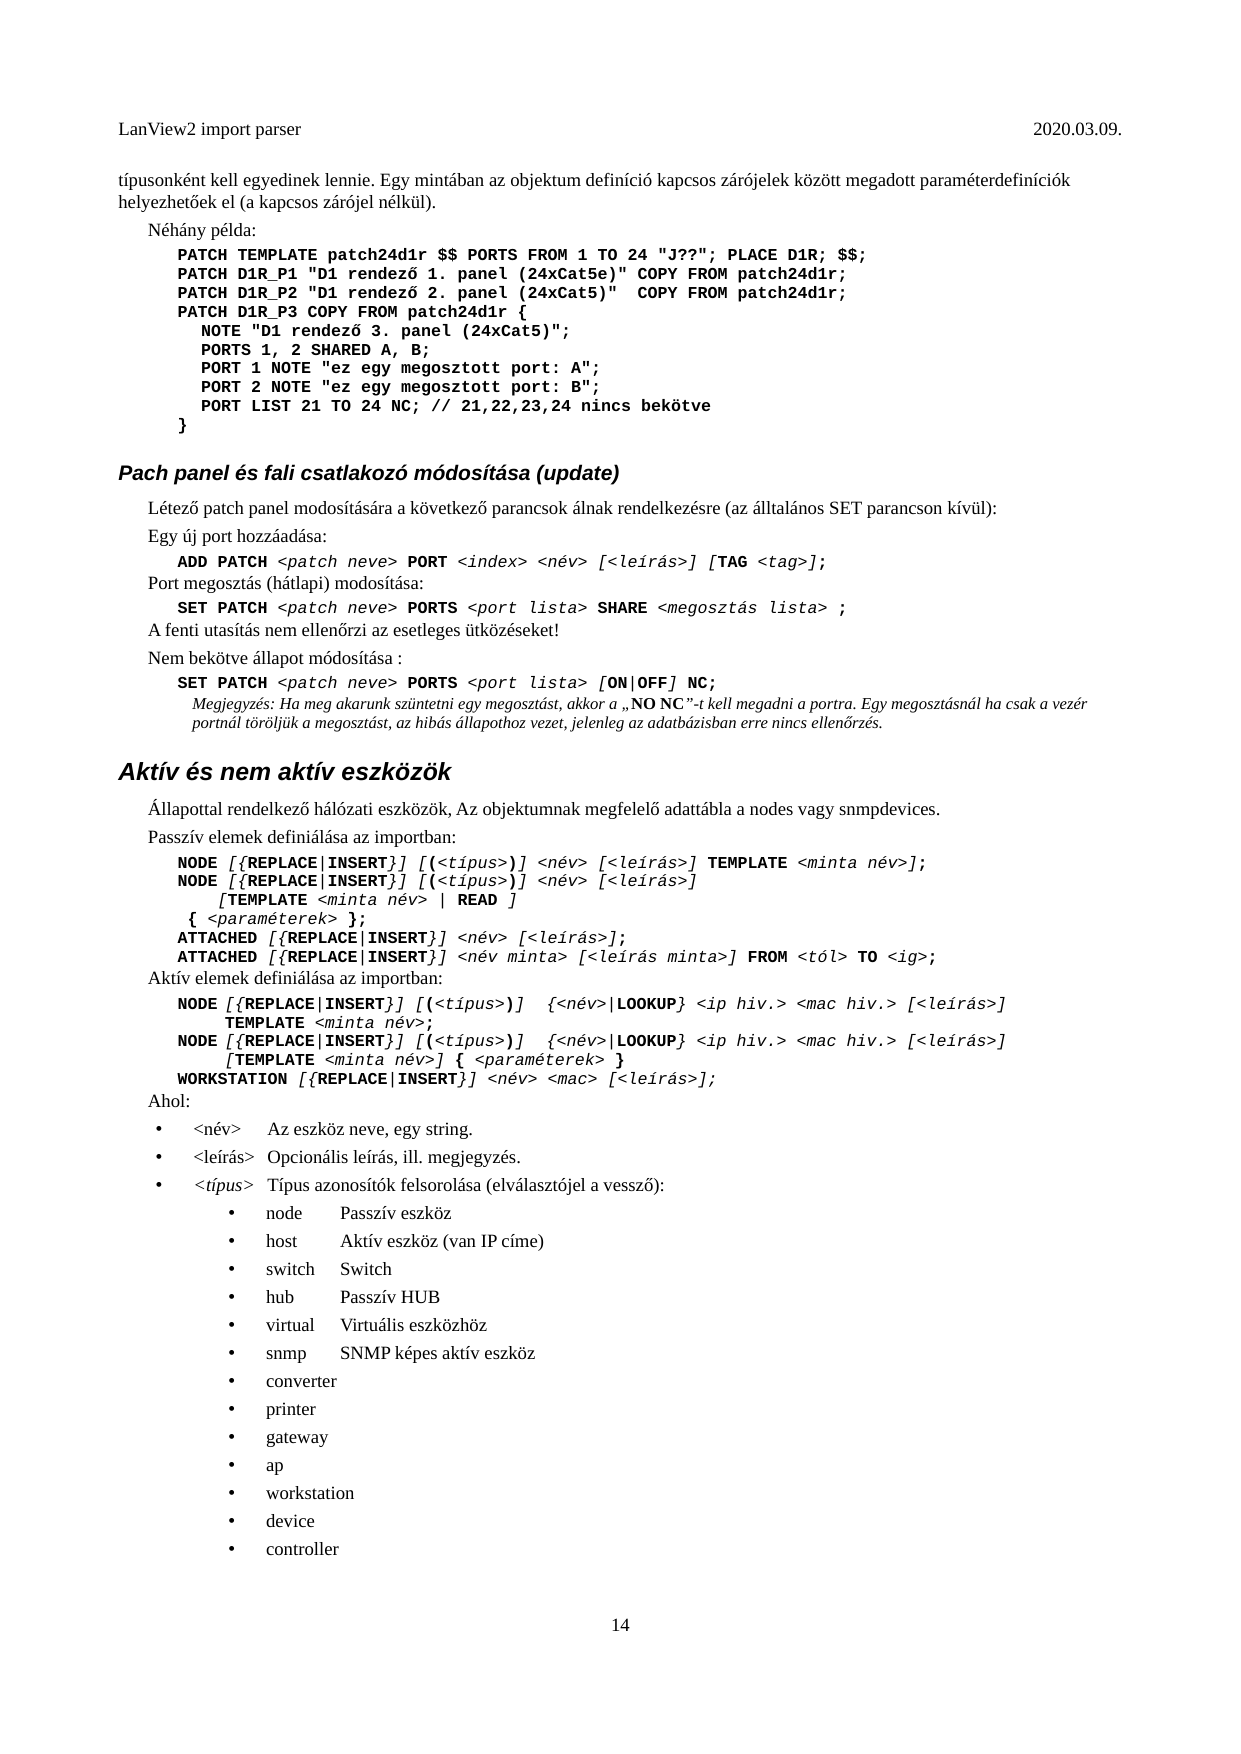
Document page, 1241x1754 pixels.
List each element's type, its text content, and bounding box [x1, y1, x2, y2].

text ADD PATCH <patch neve> PORT <index> <név> [<leírás>] [TAG <tag>]; [177, 553, 1122, 572]
text NOTE "D1 rendező 3. panel (24xCat5)"; [177, 322, 1122, 341]
list controller [228, 1538, 1122, 1559]
list host Aktív eszköz (van IP címe) [228, 1230, 1122, 1251]
list device [228, 1510, 1122, 1531]
text SET PATCH <patch neve> PORTS <port lista> SHARE <megosztás lista> ; [177, 600, 1122, 619]
list switch Switch [228, 1258, 1122, 1279]
text NODE [{REPLACE|INSERT}] [(<típus>)] {<név>|LOOKUP} <ip hiv.> <mac hiv.> [<leírás>] [177, 1033, 1122, 1052]
text PATCH D1R_P1 "D1 rendező 1. panel (24xCat5e)" COPY FROM patch24d1r; [177, 266, 1122, 284]
text Létező patch panel modosítására a következő parancsok álnak rendelkezésre (az álltalános SET parancson kívül): [118, 497, 1122, 519]
text ATTACHED [{REPLACE|INSERT}] <név> [<leírás>]; [177, 929, 1122, 948]
text PATCH D1R_P3 COPY FROM patch24d1r { [177, 303, 1122, 322]
text Aktív elemek definiálása az importban: [118, 967, 1122, 989]
text } [177, 416, 1122, 435]
text Nem bekötve állapot módosítása : [118, 647, 1122, 668]
text Port megosztás (hátlapi) modosítása: [118, 572, 1122, 593]
text A fenti utasítás nem ellenőrzi az esetleges ütközéseket! [118, 619, 1122, 640]
text NODE [{REPLACE|INSERT}] [(<típus>)] <név> [<leírás>] TEMPLATE <minta név>]; [177, 854, 1122, 873]
list virtual Virtuális eszközhöz [228, 1314, 1122, 1335]
list converter [228, 1370, 1122, 1391]
list snmp SNMP képes aktív eszköz [228, 1342, 1122, 1363]
text WORKSTATION [{REPLACE|INSERT}] <név> <mac> [<leírás>]; [177, 1071, 1122, 1089]
text PORT 2 NOTE "ez egy megosztott port: B"; [177, 379, 1122, 398]
list ap [228, 1454, 1122, 1475]
subtitle Pach panel és fali csatlakozó módosítása (update) [118, 460, 1122, 484]
text ATTACHED [{REPLACE|INSERT}] <név minta> [<leírás minta>] FROM <tól> TO <ig>; [177, 948, 1122, 967]
text Passzív elemek definiálása az importban: [118, 826, 1122, 848]
list <név> Az eszköz neve, egy string. [156, 1118, 1122, 1139]
text PORTS 1, 2 SHARED A, B; [177, 341, 1122, 360]
text SET PATCH <patch neve> PORTS <port lista> [ON|OFF] NC; [177, 675, 1122, 694]
text PORT 1 NOTE "ez egy megosztott port: A"; [177, 360, 1122, 379]
list printer [228, 1398, 1122, 1419]
list <leírás> Opcionális leírás, ill. megjegyzés. [156, 1146, 1122, 1167]
text típusonként kell egyedinek lennie. Egy mintában az objektum definíció kapcsos zárójelek között megadott paraméterdefiníciók helyezhetőek el (a kapcsos zárójel nélkül). [118, 169, 1122, 212]
text NODE [{REPLACE|INSERT}] [(<típus>)] <név> [<leírás>] [TEMPLATE <minta név> | READ ] { <paraméterek> }; [177, 873, 1122, 929]
text Néhány példa: [118, 219, 1122, 240]
text Egy új port hozzáadása: [118, 525, 1122, 547]
list gateway [228, 1426, 1122, 1447]
text PATCH D1R_P2 "D1 rendező 2. panel (24xCat5)" COPY FROM patch24d1r; [177, 284, 1122, 303]
list hub Passzív HUB [228, 1286, 1122, 1307]
text PORT LIST 21 TO 24 NC; // 21,22,23,24 nincs bekötve [177, 398, 1122, 416]
subtitle Aktív és nem aktív eszközök [118, 757, 1122, 786]
text Állapottal rendelkező hálózati eszközök, Az objektumnak megfelelő adattábla a nodes vagy snmpdevices. [118, 798, 1122, 820]
text Ahol: [118, 1089, 1122, 1111]
text NODE [{REPLACE|INSERT}] [(<típus>)] {<név>|LOOKUP} <ip hiv.> <mac hiv.> [<leírás>] [177, 995, 1122, 1014]
list workstation [228, 1482, 1122, 1503]
list node Passzív eszköz [228, 1202, 1122, 1223]
text PATCH TEMPLATE patch24d1r $$ PORTS FROM 1 TO 24 "J??"; PLACE D1R; $$; [177, 247, 1122, 266]
text TEMPLATE <minta név>; [177, 1014, 1122, 1033]
list <típus> Típus azonosítók felsorolása (elválasztójel a vessző): [156, 1174, 1122, 1195]
text [TEMPLATE <minta név>] { <paraméterek> } [177, 1052, 1122, 1071]
text Megjegyzés: Ha meg akarunk szüntetni egy megosztást, akkor a „NO NC”-t kell megadni a portra. Egy megosztásnál ha csak a vezér portnál töröljük a megosztást, az hibás állapothoz vezet, jelenleg az adatbázisban erre nincs ellenőrzés. [192, 694, 1122, 732]
